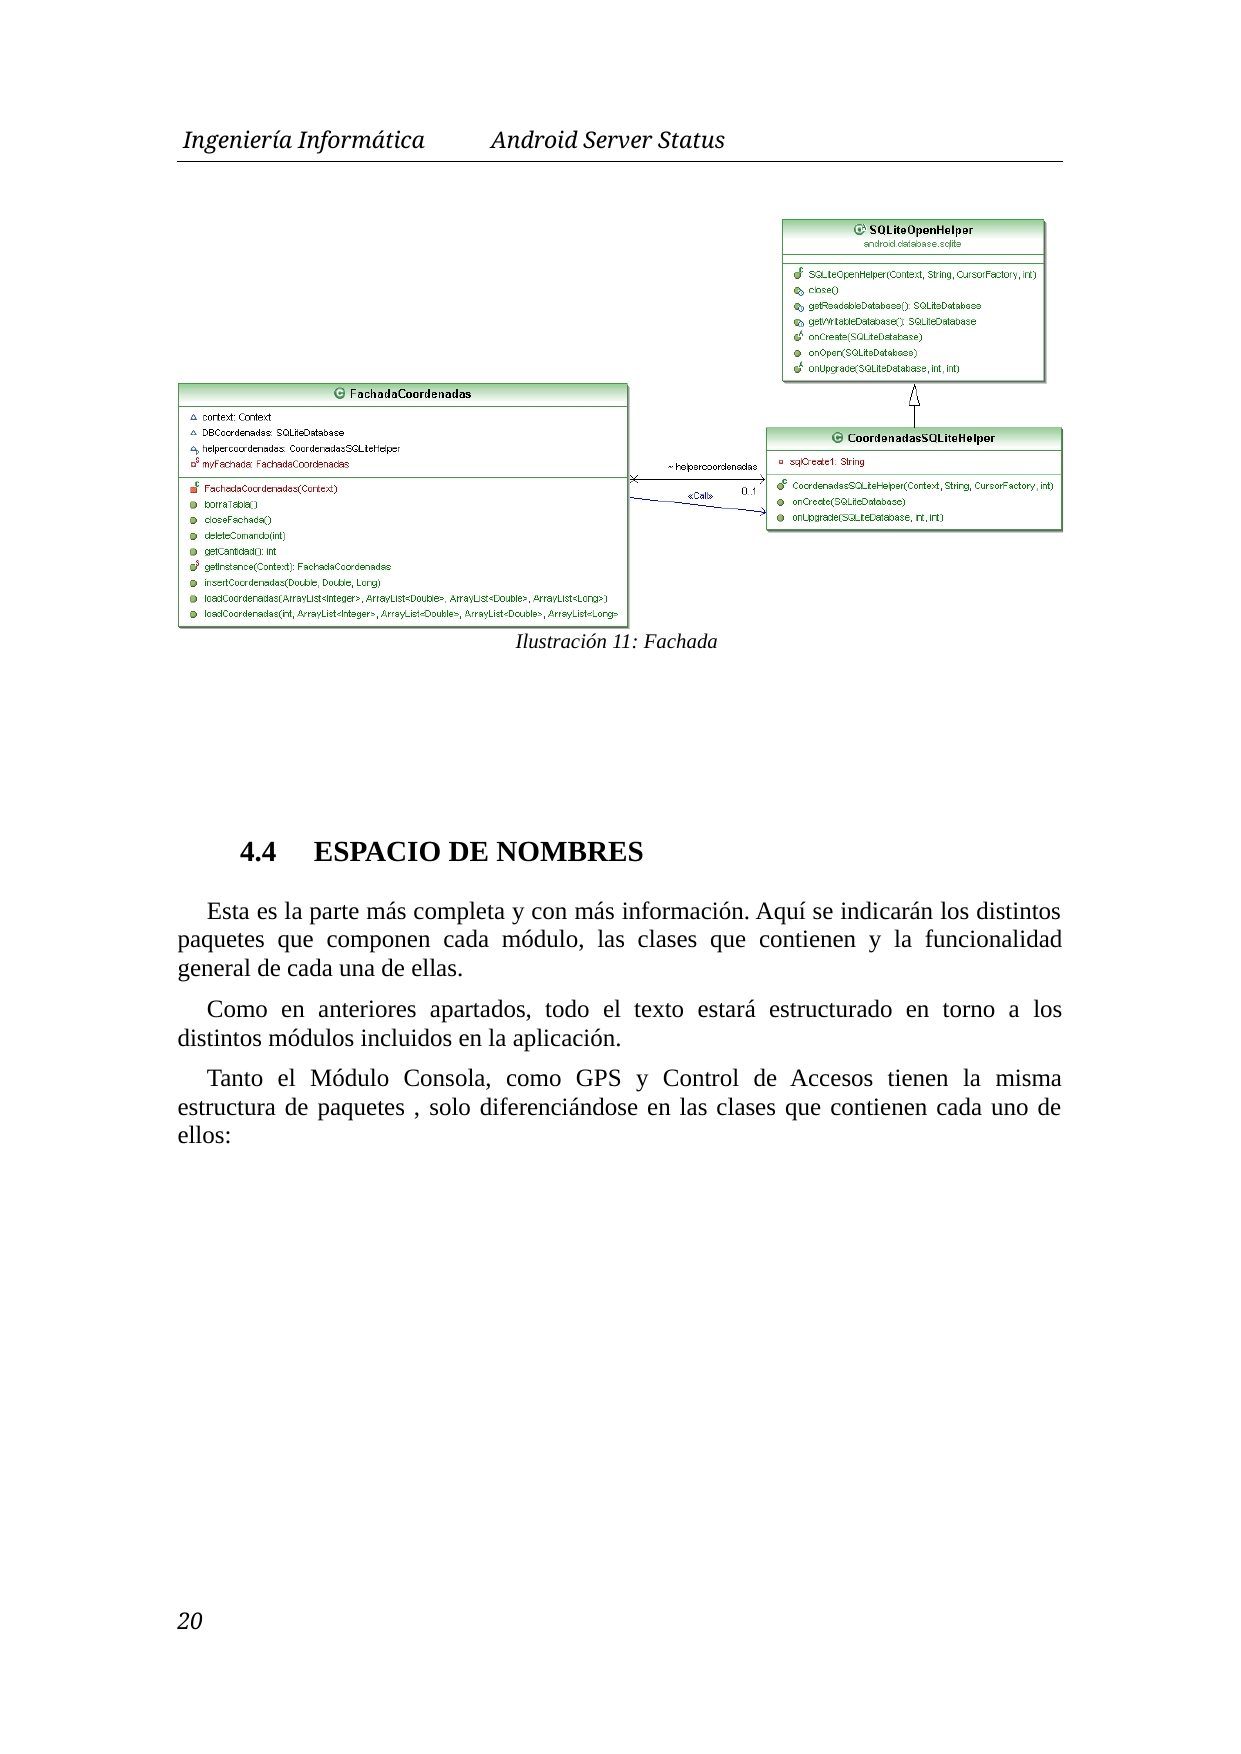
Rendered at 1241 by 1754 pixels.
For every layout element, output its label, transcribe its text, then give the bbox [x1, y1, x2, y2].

text Tanto el Módulo Consola, como GPS y Control de Accesos tienen la misma estructura de paquetes , solo diferenciándose en las clases que contienen cada uno de ellos: [177, 1063, 1063, 1149]
text Esta es la parte más completa y con más información. Aquí se indicarán los distintos paquetes que componen cada módulo, las clases que contienen y la funcionalidad general de cada una de ellas. [177, 896, 1063, 982]
text Como en anteriores apartados, todo el texto estará estructurado en torno a los distintos módulos incluidos en la aplicación. [177, 994, 1063, 1051]
picture [177, 219, 1064, 629]
text Ilustración 11: Fachada [177, 629, 1063, 653]
subtitle Espacio de Nombres [240, 834, 1063, 867]
